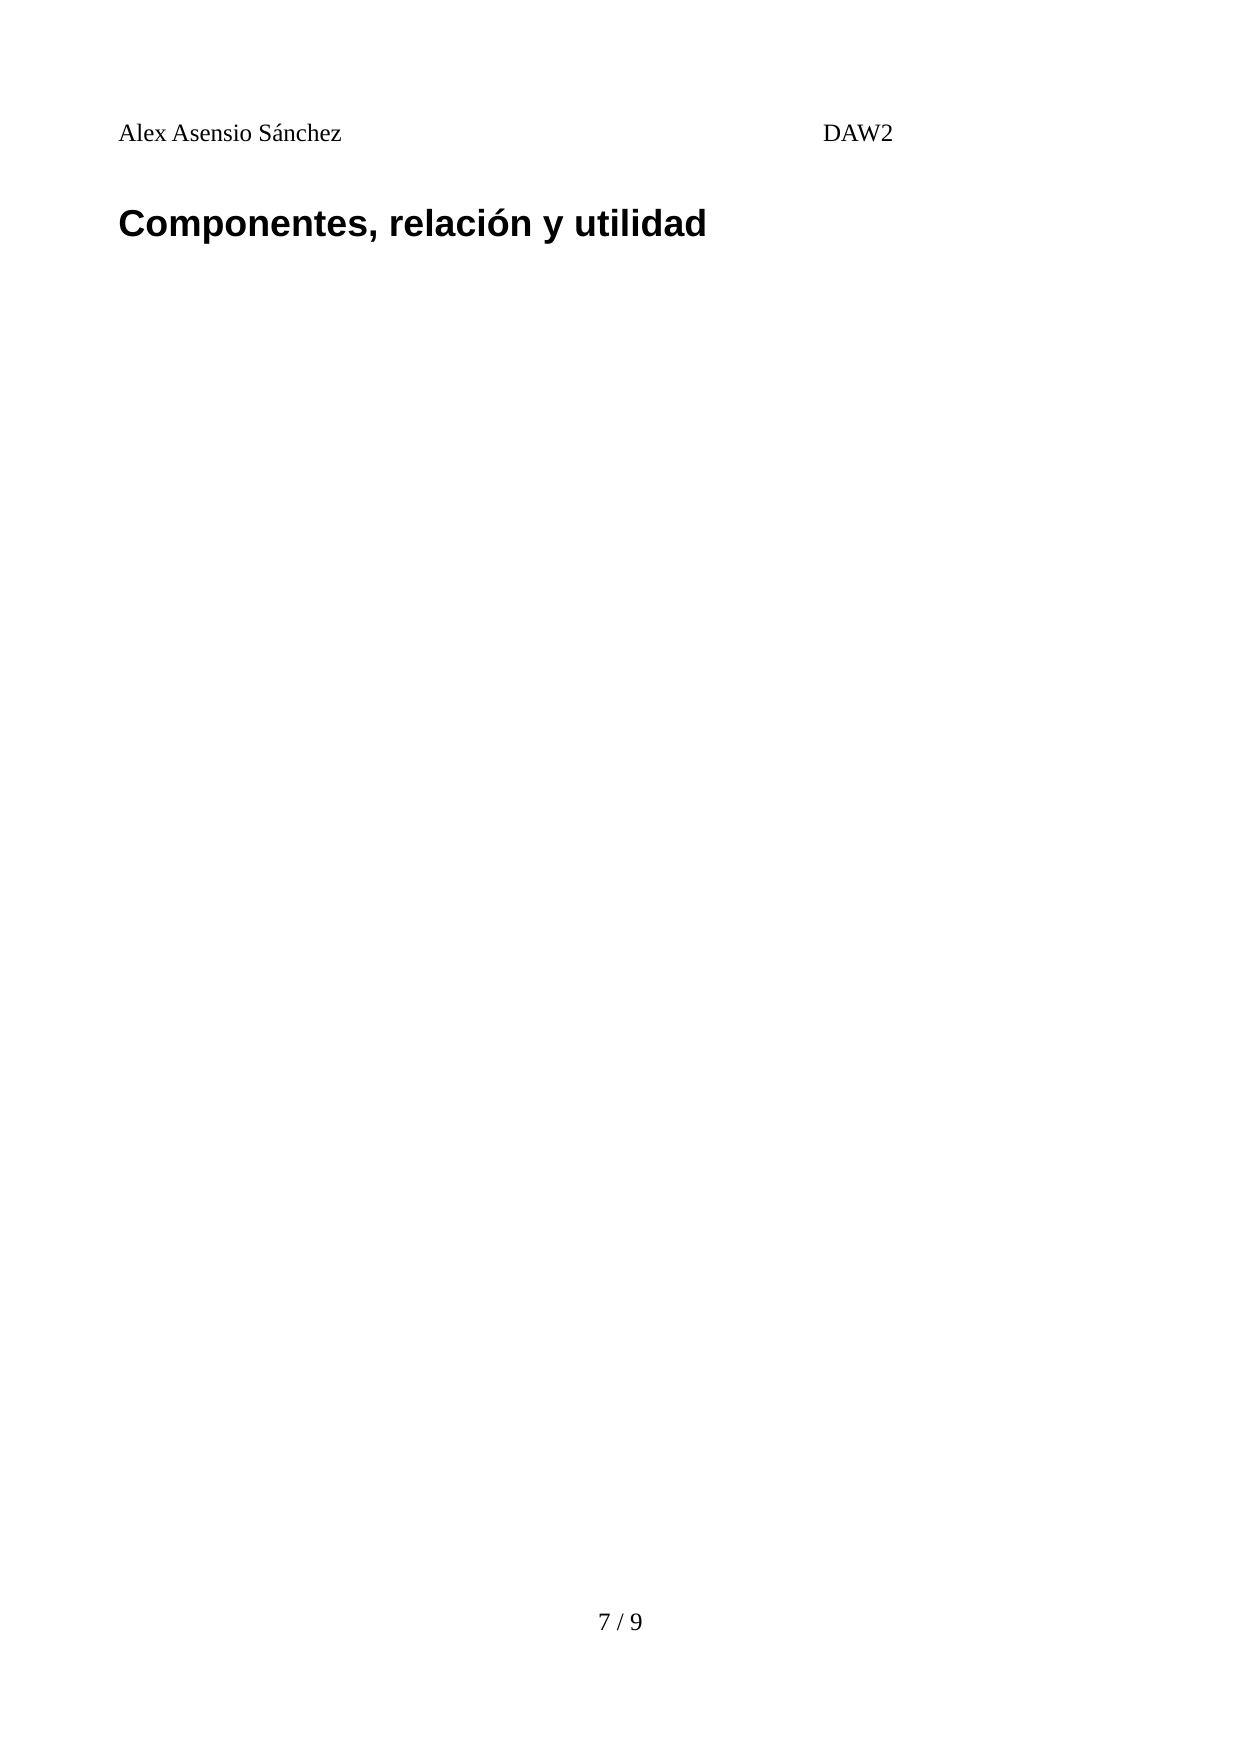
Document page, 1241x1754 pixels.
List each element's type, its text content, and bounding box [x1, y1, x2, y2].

subtitle Componentes, relación y utilidad [118, 201, 1122, 244]
